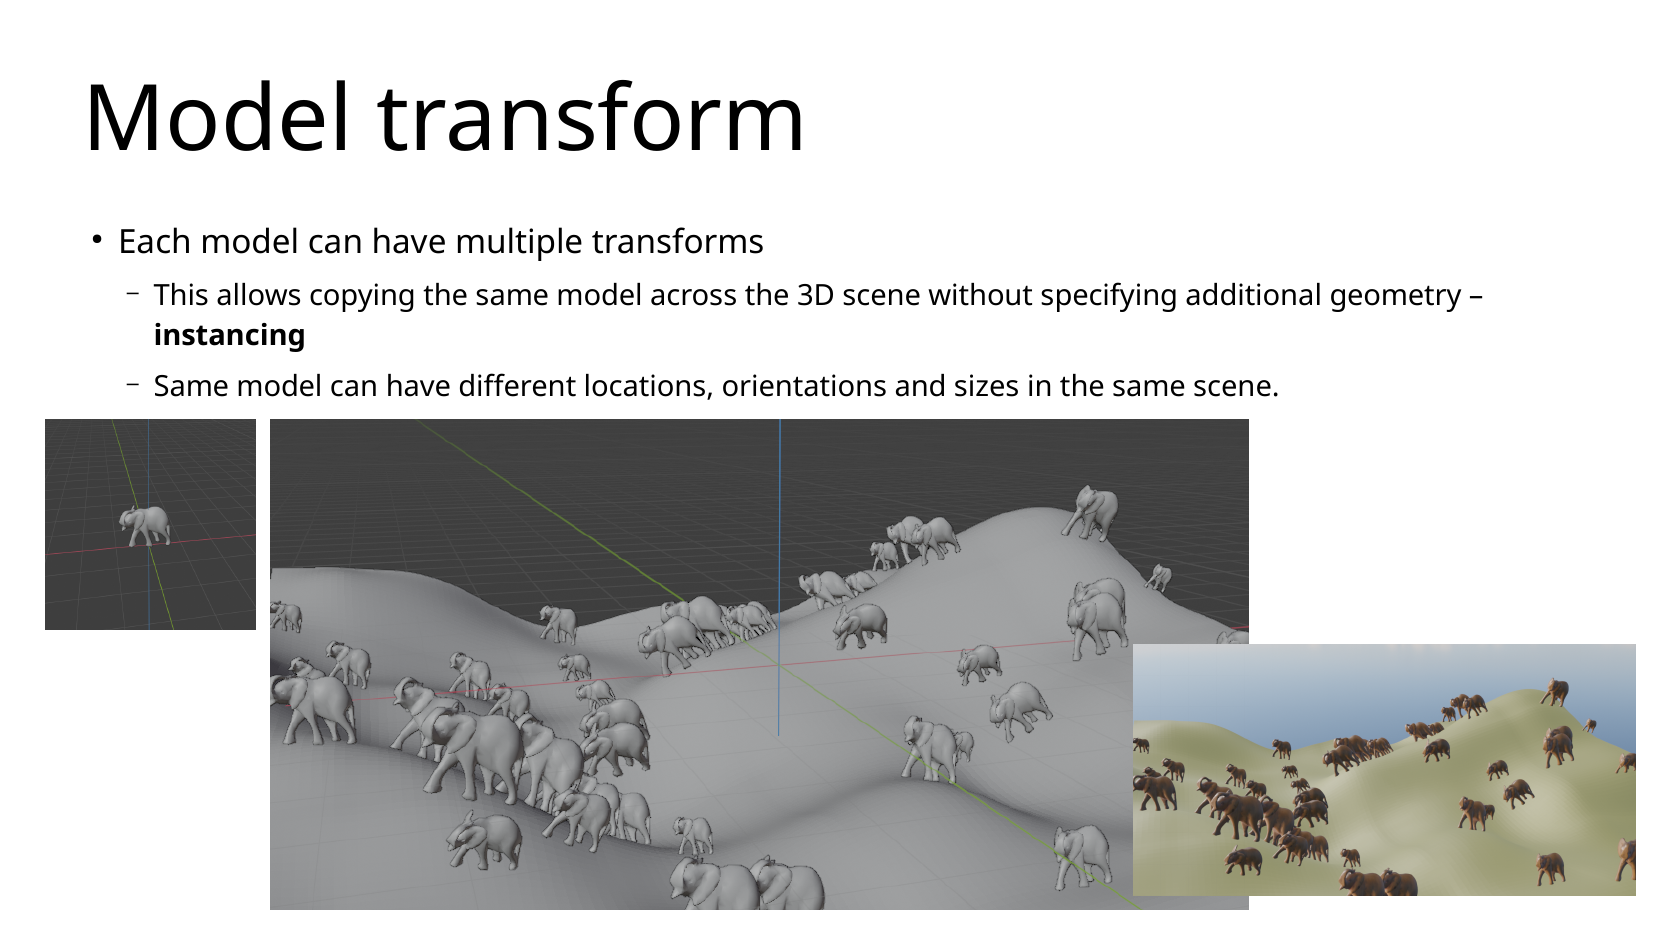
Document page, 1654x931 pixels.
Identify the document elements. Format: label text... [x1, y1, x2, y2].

picture [270, 419, 1636, 910]
picture [45, 419, 256, 631]
list Each model can have multiple transforms This allows copying the same model across the 3D scene without specifying additional geometry – instancing Same model can have different locations, orientations and sizes in the same scene. [82, 217, 1571, 406]
title Model transform [82, 37, 1571, 193]
